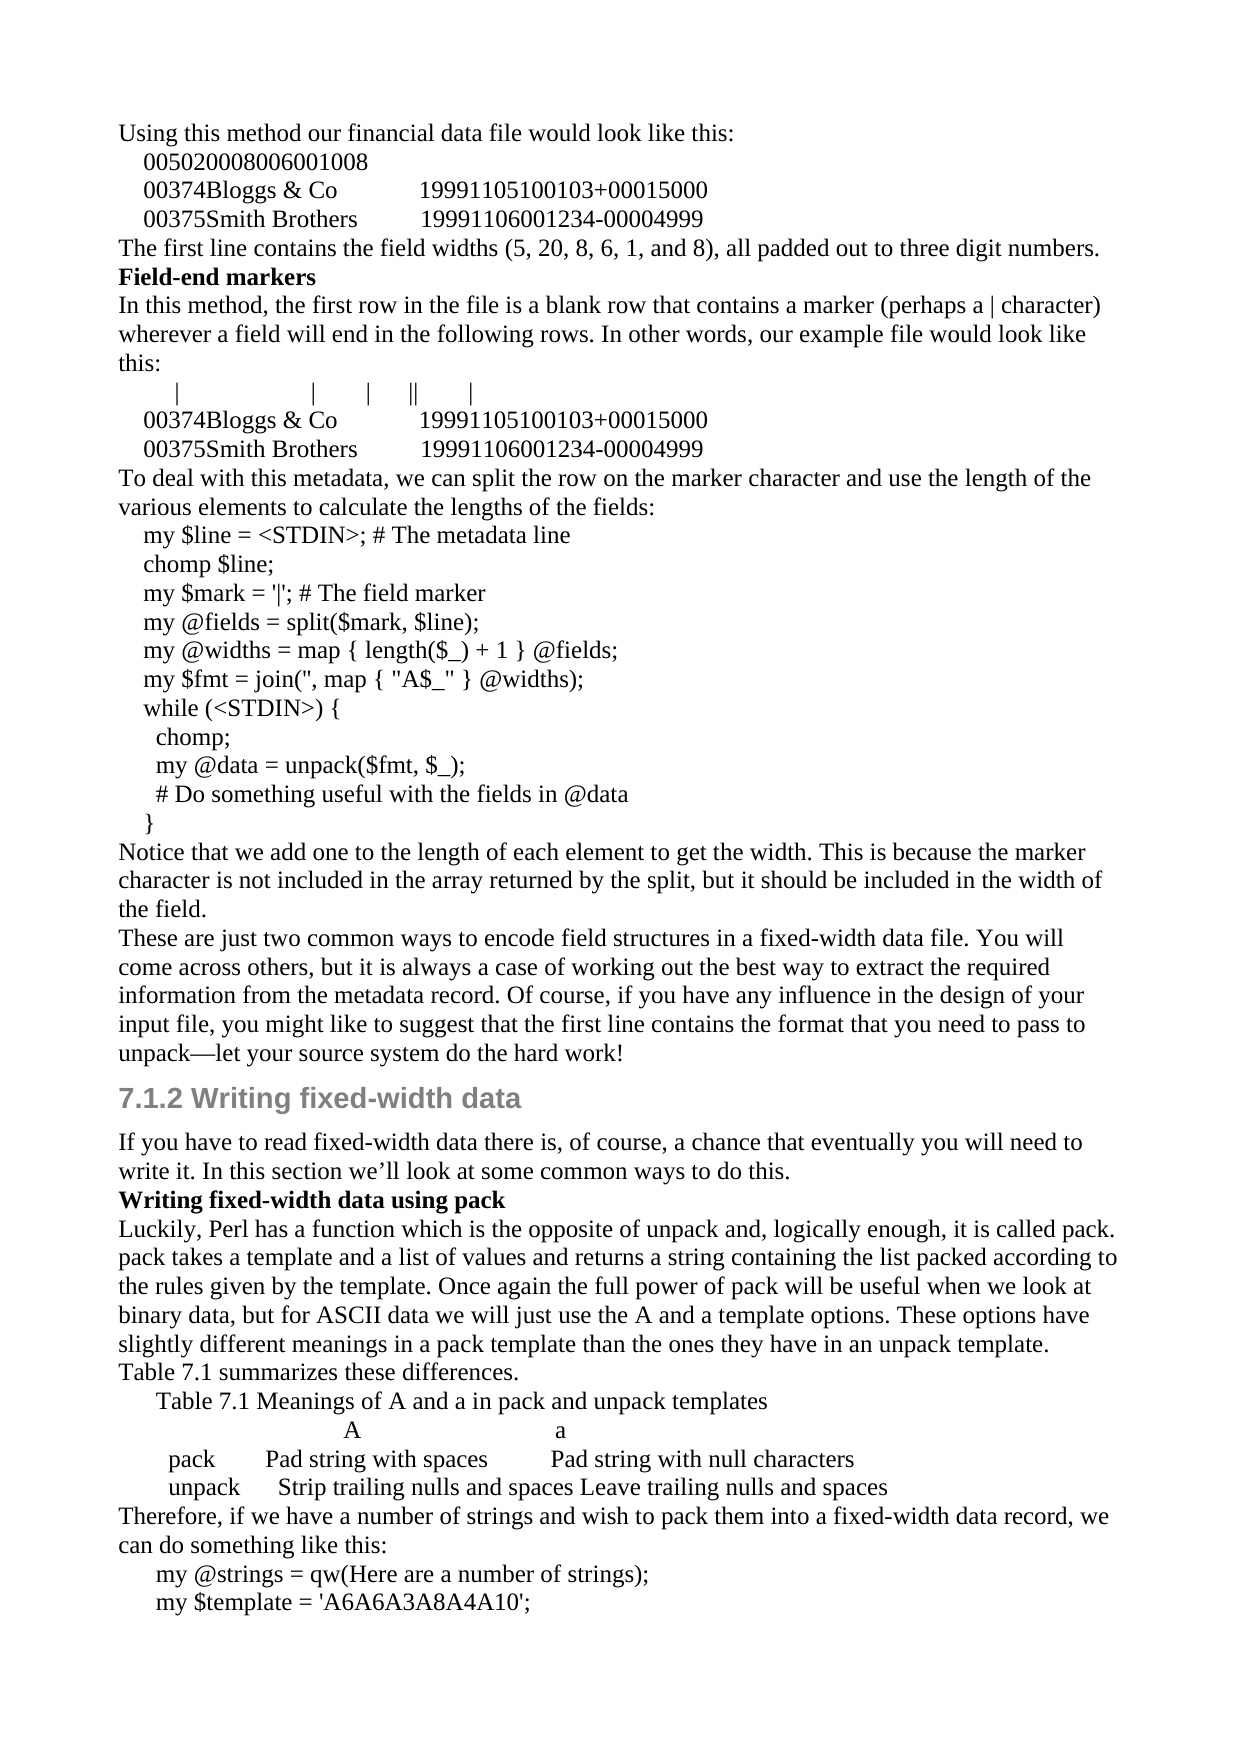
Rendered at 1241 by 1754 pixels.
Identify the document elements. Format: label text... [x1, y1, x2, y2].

subtitle 7.1.2 Writing fixed-width data [118, 1081, 1122, 1115]
text In this method, the first row in the file is a blank row that contains a marker (perhaps a | character) wherever a field will end in the following rows. In other words, our example file would look like this: [118, 291, 1122, 377]
text 005020008006001008 [118, 147, 1122, 176]
text The first line contains the field widths (5, 20, 8, 6, 1, and 8), all padded out to three digit numbers. [118, 233, 1122, 262]
text my @strings = qw(Here are a number of strings); [118, 1559, 1122, 1587]
text while (<STDIN>) { [118, 693, 1122, 722]
text chomp; [118, 722, 1122, 751]
text 00375Smith Brothers 19991106001234-00004999 [118, 434, 1122, 463]
text # Do something useful with the fields in @data [118, 779, 1122, 808]
text Notice that we add one to the length of each element to get the width. This is because the marker character is not included in the array returned by the split, but it should be included in the width of the field. [118, 837, 1122, 923]
text 00375Smith Brothers 19991106001234-00004999 [118, 204, 1122, 233]
text my $fmt = join('', map { "A$_" } @widths); [118, 664, 1122, 693]
text my @fields = split($mark, $line); [118, 607, 1122, 636]
text Using this method our financial data file would look like this: [118, 118, 1122, 147]
text Table 7.1 Meanings of A and a in pack and unpack templates [118, 1386, 1122, 1415]
text Table 7.1 summarizes these differences. [118, 1357, 1122, 1386]
text 00374Bloggs & Co 19991105100103+00015000 [118, 176, 1122, 204]
text } [118, 808, 1122, 837]
text If you have to read fixed-width data there is, of course, a chance that eventually you will need to write it. In this section we’ll look at some common ways to do this. [118, 1127, 1122, 1185]
text A a [118, 1415, 1122, 1444]
text Luckily, Perl has a function which is the opposite of unpack and, logically enough, it is called pack. pack takes a template and a list of values and returns a string containing the list packed according to the rules given by the template. Once again the full power of pack will be useful when we look at binary data, but for ASCII data we will just use the A and a template options. These options have slightly different meanings in a pack template than the ones they have in an unpack template. [118, 1214, 1122, 1357]
text To deal with this metadata, we can split the row on the marker character and use the length of the various elements to calculate the lengths of the fields: [118, 463, 1122, 521]
text Writing fixed-width data using pack [118, 1185, 1122, 1214]
text my @widths = map { length($_) + 1 } @fields; [118, 636, 1122, 664]
text Field-end markers [118, 262, 1122, 291]
text my $template = 'A6A6A3A8A4A10'; [118, 1587, 1122, 1616]
text my $line = <STDIN>; # The metadata line [118, 521, 1122, 549]
text my $mark = '|'; # The field marker [118, 578, 1122, 607]
text pack Pad string with spaces Pad string with null characters [118, 1444, 1122, 1472]
text my @data = unpack($fmt, $_); [118, 751, 1122, 779]
text | | | || | [118, 377, 1122, 406]
text 00374Bloggs & Co 19991105100103+00015000 [118, 406, 1122, 434]
text Therefore, if we have a number of strings and wish to pack them into a fixed-width data record, we can do something like this: [118, 1501, 1122, 1559]
text chomp $line; [118, 549, 1122, 578]
text unpack Strip trailing nulls and spaces Leave trailing nulls and spaces [118, 1472, 1122, 1501]
text These are just two common ways to encode field structures in a fixed-width data file. You will come across others, but it is always a case of working out the best way to extract the required information from the metadata record. Of course, if you have any influence in the design of your input file, you might like to suggest that the first line contains the format that you need to pass to unpack—let your source system do the hard work! [118, 923, 1122, 1067]
